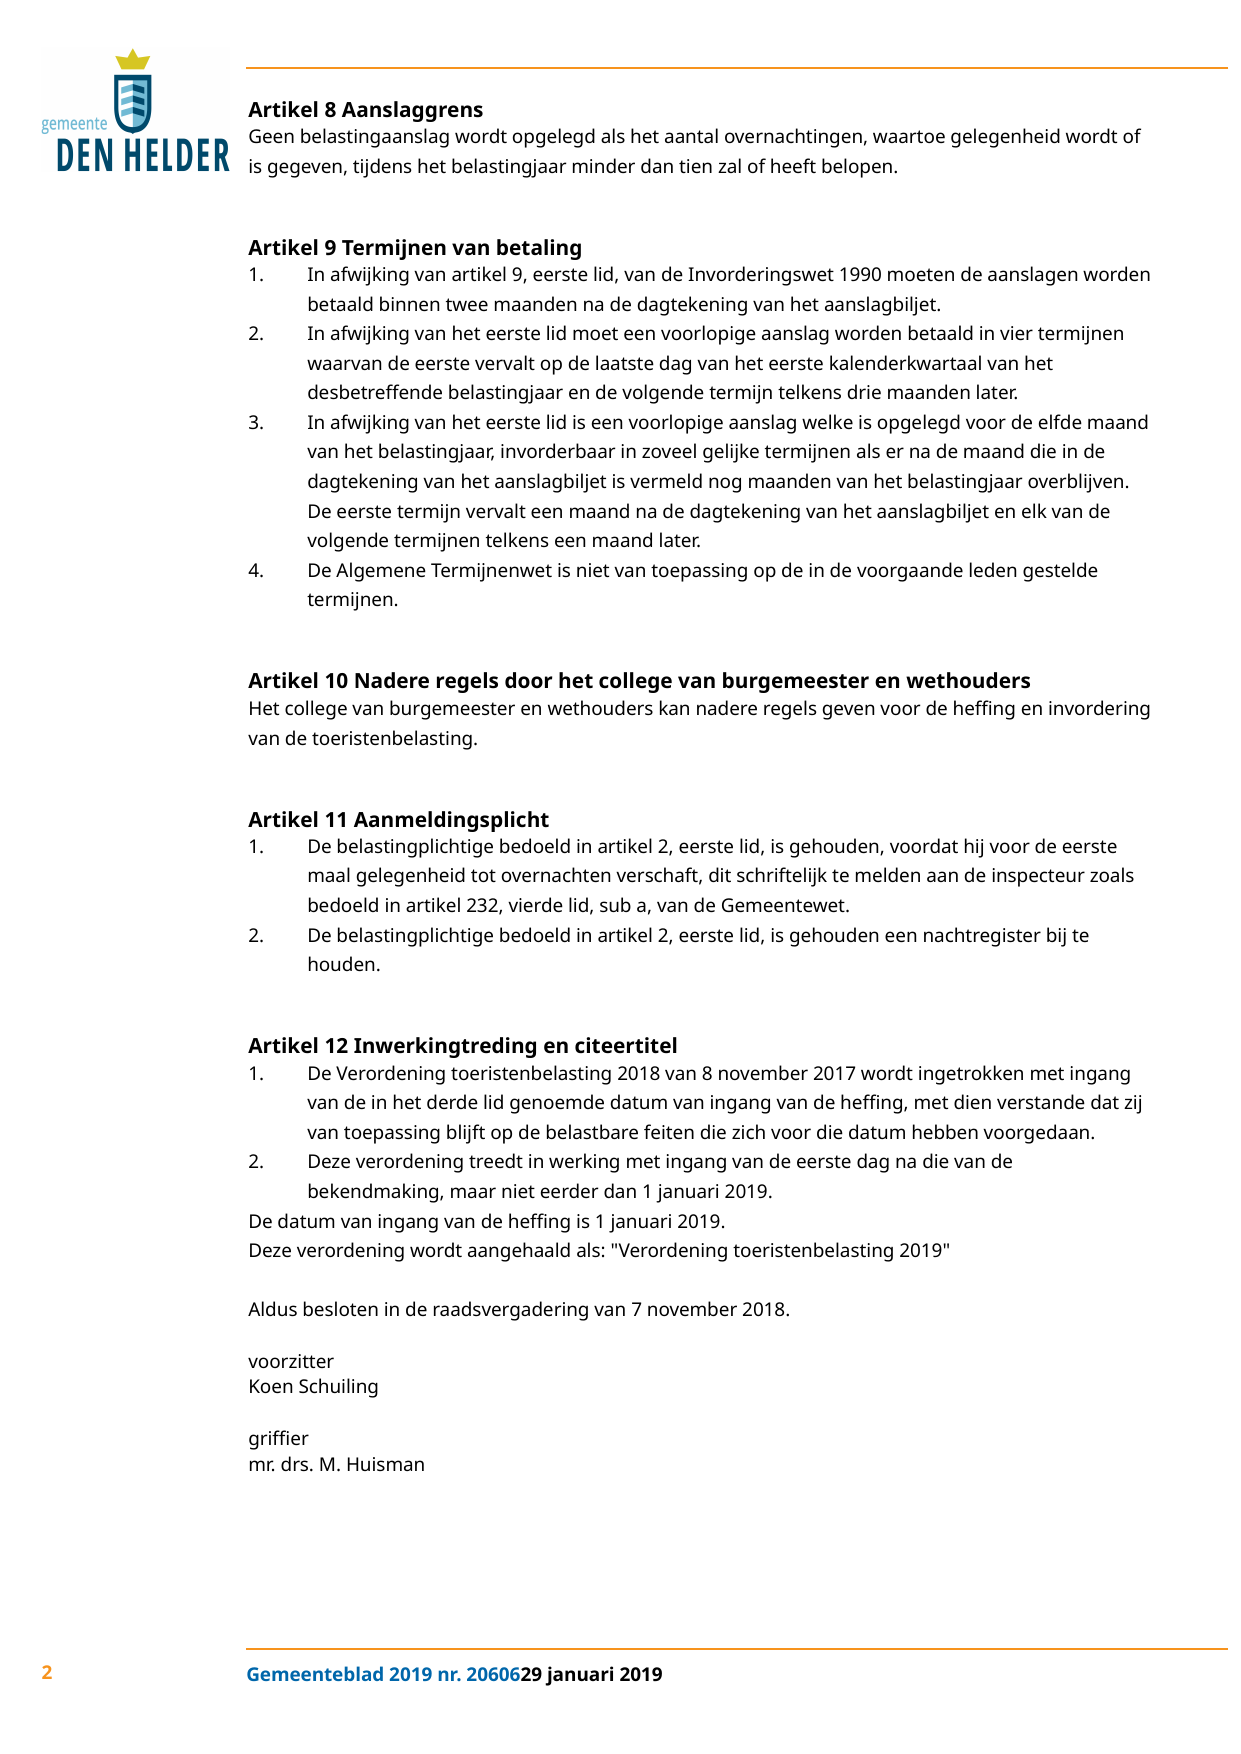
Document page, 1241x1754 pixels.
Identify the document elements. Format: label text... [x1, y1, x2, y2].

text Artikel 8 Aanslaggrens [248, 95, 1152, 123]
text Artikel 12 Inwerkingtreding en citeertitel [248, 1031, 1152, 1060]
picture [220, 160, 224, 172]
text De datum van ingang van de heffing is 1 januari 2019. [248, 1208, 1152, 1233]
list In afwijking van het eerste lid moet een voorlopige aanslag worden betaald in vier termijnen waarvan de eerste vervalt op de laatste dag van het eerste kalenderkwartaal van het desbetreffende belastingjaar en de volgende termijn telkens drie maanden later. [248, 320, 1152, 405]
picture [63, 144, 68, 165]
text Artikel 10 Nadere regels door het college van burgemeester en wethouders [248, 667, 1152, 695]
text Geen belastingaanslag wordt opgelegd als het aantal overnachtingen, waartoe gelegenheid wordt of is gegeven, tijdens het belastingjaar minder dan tien zal of heeft belopen. [248, 123, 1152, 178]
list In afwijking van artikel 9, eerste lid, van de Invorderingswet 1990 moeten de aanslagen worden betaald binnen twee maanden na de dagtekening van het aanslagbiljet. [248, 261, 1152, 317]
text Deze verordening wordt aangehaald als: "Verordening toeristenbelasting 2019" [248, 1237, 1152, 1263]
picture [100, 154, 106, 172]
text Artikel 11 Aanmeldingsplicht [248, 805, 1152, 833]
picture [41, 47, 231, 172]
text Het college van burgemeester en wethouders kan nadere regels geven voor de heffing en invordering van de toeristenbelasting. [248, 695, 1152, 750]
list Deze verordening treedt in werking met ingang van de eerste dag na die van de bekendmaking, maar niet eerder dan 1 januari 2019. [248, 1149, 1152, 1204]
picture [182, 144, 187, 165]
text griffier [248, 1425, 1152, 1451]
text Koen Schuiling [248, 1374, 1152, 1399]
picture [130, 157, 135, 172]
text voorzitter [248, 1348, 1152, 1374]
list De Verordening toeristenbelasting 2018 van 8 november 2017 wordt ingetrokken met ingang van de in het derde lid genoemde datum van ingang van de heffing, met dien verstande dat zij van toepassing blijft op de belastbare feiten die zich voor die datum hebben voorgedaan. [248, 1060, 1152, 1145]
list De belastingplichtige bedoeld in artikel 2, eerste lid, is gehouden een nachtregister bij te houden. [248, 922, 1152, 977]
list De belastingplichtige bedoeld in artikel 2, eerste lid, is gehouden, voordat hij voor de eerste maal gelegenheid tot overnachten verschaft, dit schriftelijk te melden aan de inspecteur zoals bedoeld in artikel 232, vierde lid, sub a, van de Gemeentewet. [248, 833, 1152, 918]
text Artikel 9 Termijnen van betaling [248, 233, 1152, 261]
text mr. drs. M. Huisman [248, 1451, 1152, 1477]
list De Algemene Termijnenwet is niet van toepassing op de in de voorgaande leden gestelde termijnen. [248, 557, 1152, 612]
text Aldus besloten in de raadsvergadering van 7 november 2018. [248, 1297, 1152, 1322]
list In afwijking van het eerste lid is een voorlopige aanslag welke is opgelegd voor de elfde maand van het belastingjaar, invorderbaar in zoveel gelijke termijnen als er na de maand die in de dagtekening van het aanslagbiljet is vermeld nog maanden van het belastingjaar overblijven. De eerste termijn vervalt een maand na de dagtekening van het aanslagbiljet en elk van de volgende termijnen telkens een maand later. [248, 409, 1152, 553]
